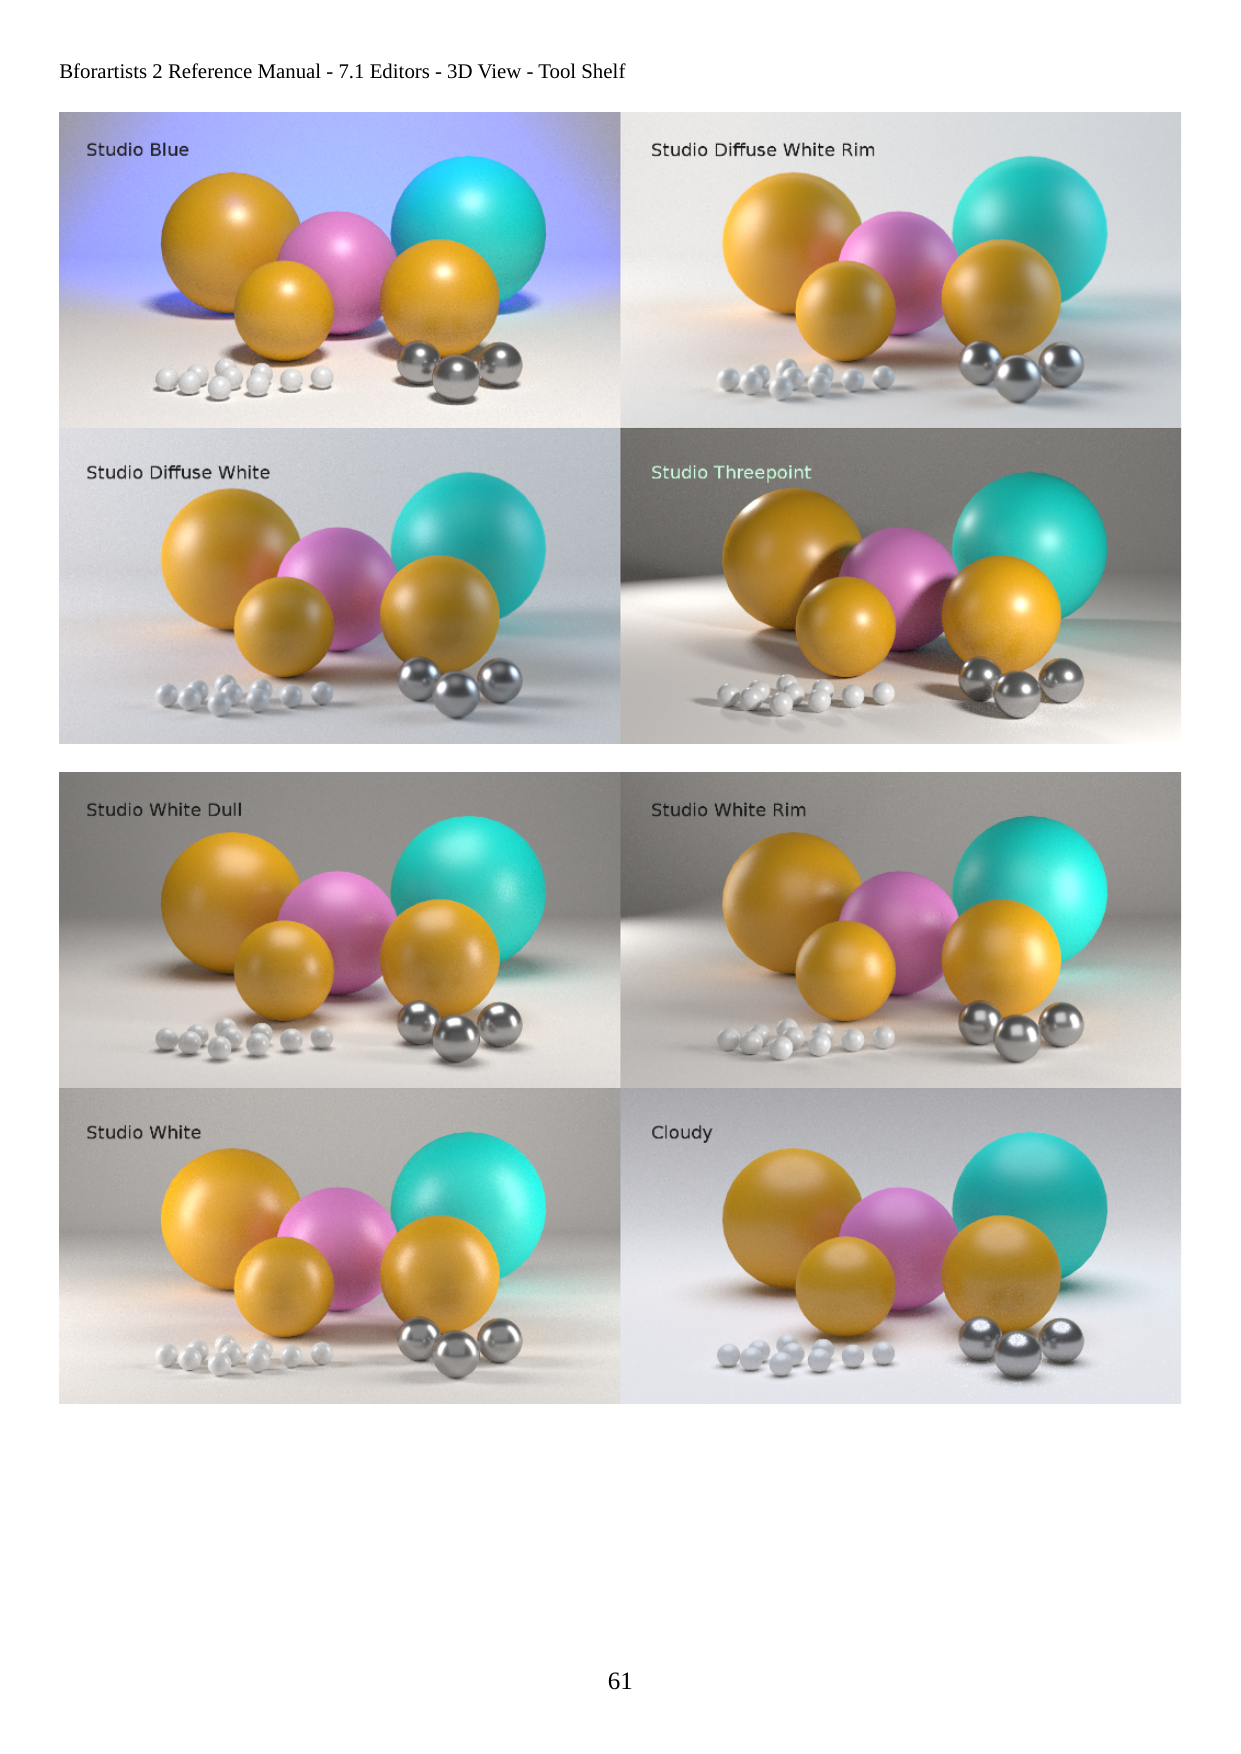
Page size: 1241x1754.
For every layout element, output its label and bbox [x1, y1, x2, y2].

picture [59, 772, 1182, 1404]
picture [59, 112, 1182, 744]
